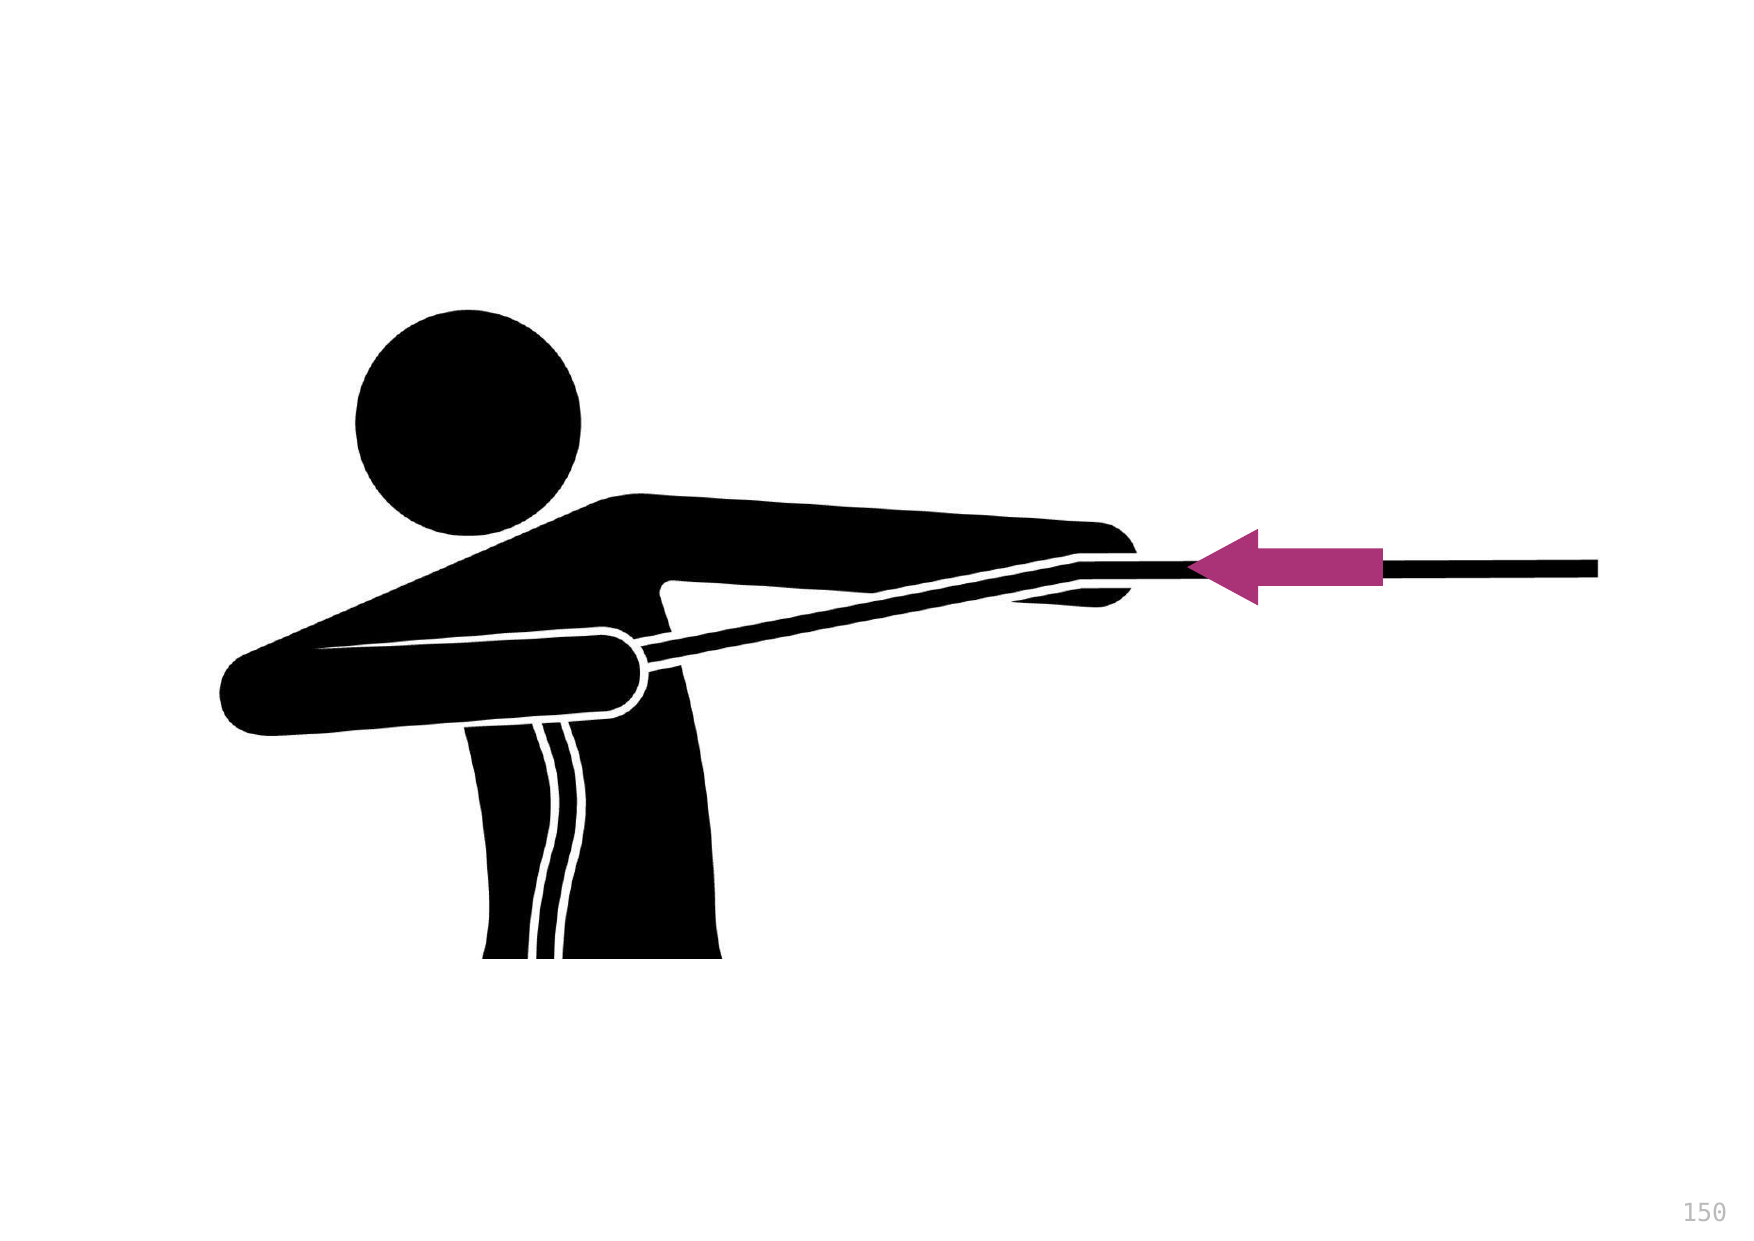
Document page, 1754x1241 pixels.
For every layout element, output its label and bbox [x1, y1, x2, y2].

text_box [1187, 528, 1383, 606]
picture [207, 299, 1606, 960]
